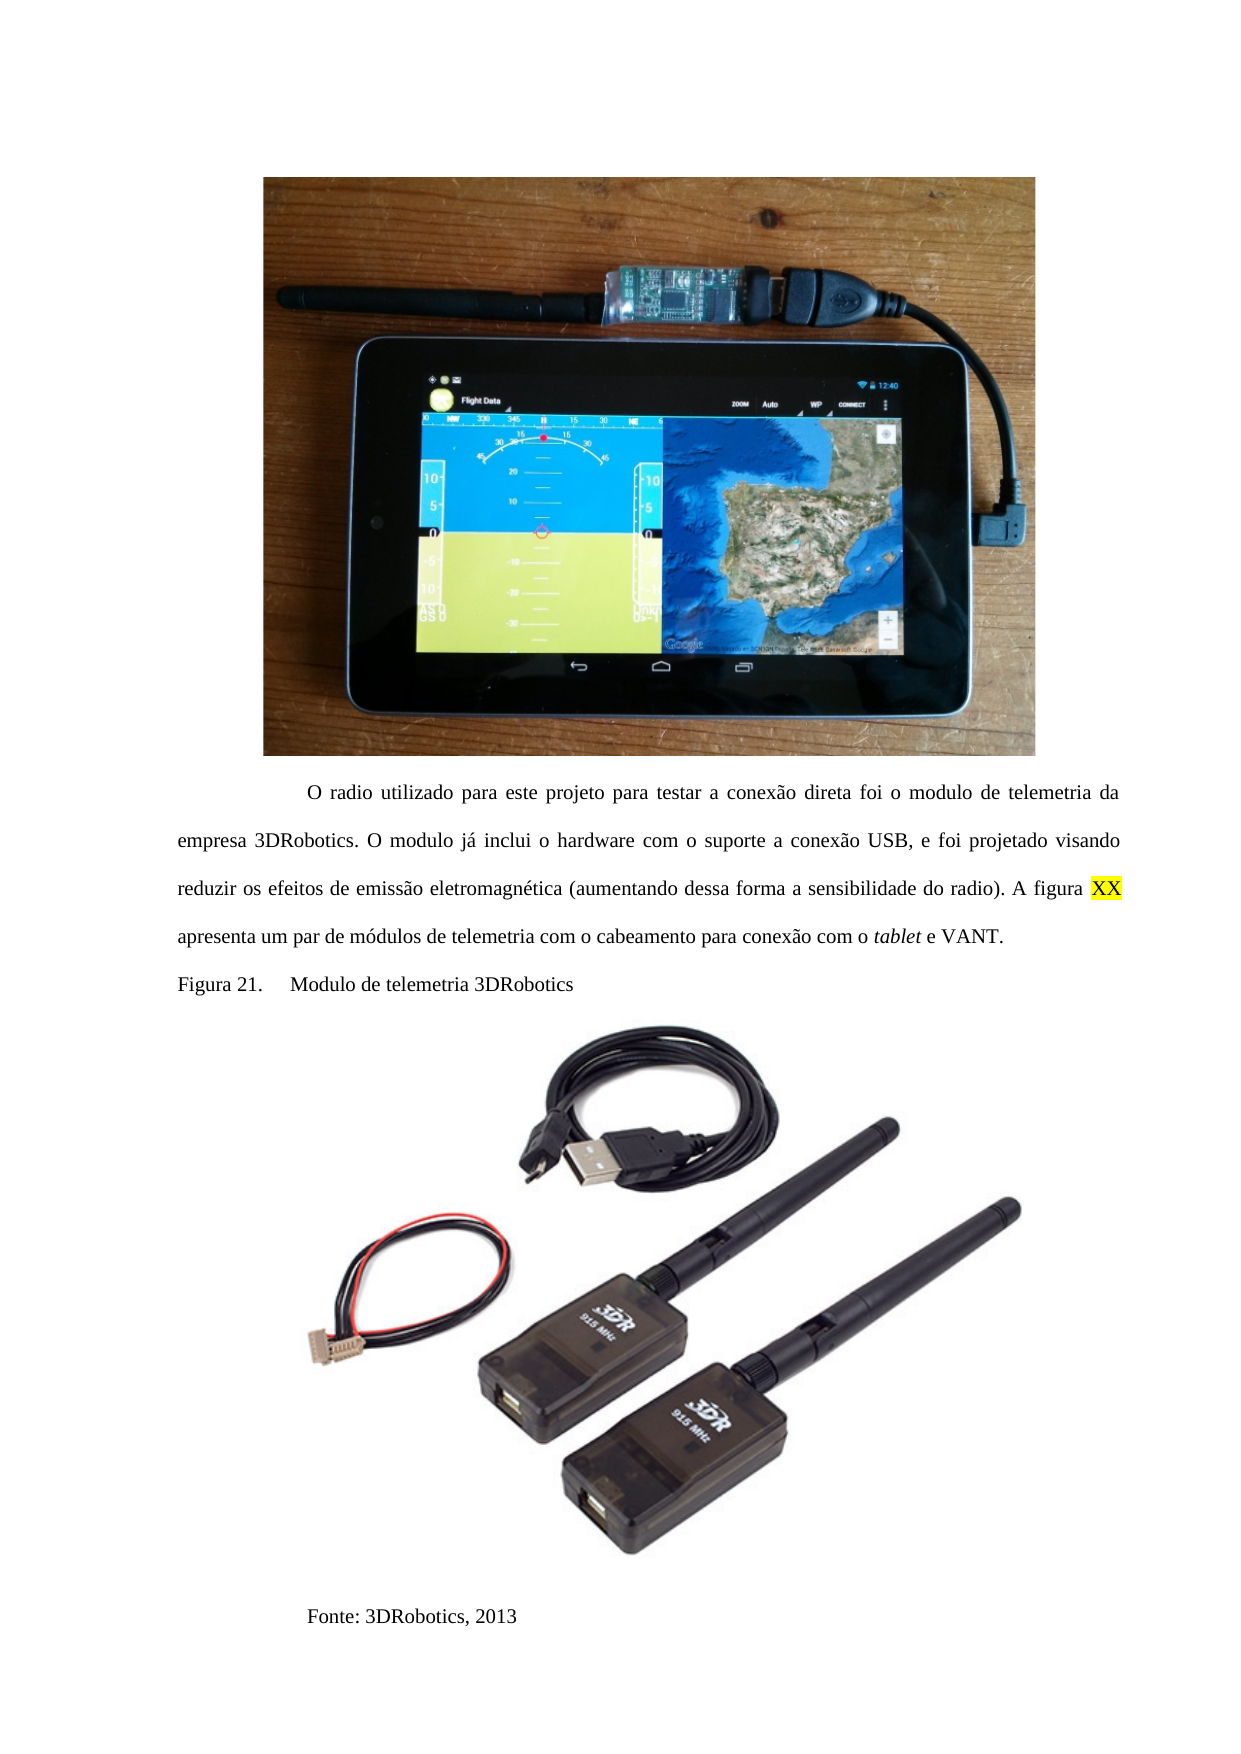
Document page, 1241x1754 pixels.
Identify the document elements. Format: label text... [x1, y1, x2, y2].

picture [263, 177, 1036, 756]
list Modulo de telemetria 3DRobotics [177, 972, 1121, 996]
picture [243, 1008, 1056, 1581]
text Fonte: 3DRobotics, 2013 [177, 1581, 1121, 1628]
text O radio utilizado para este projeto para testar a conexão direta foi o modulo de telemetria da empresa 3DRobotics. O modulo já inclui o hardware com o suporte a conexão USB, e foi projetado visando reduzir os efeitos de emissão eletromagnética (aumentando dessa forma a sensibilidade do radio). A figura XX apresenta um par de módulos de telemetria com o cabeamento para conexão com o tablet e VANT. [177, 756, 1121, 948]
